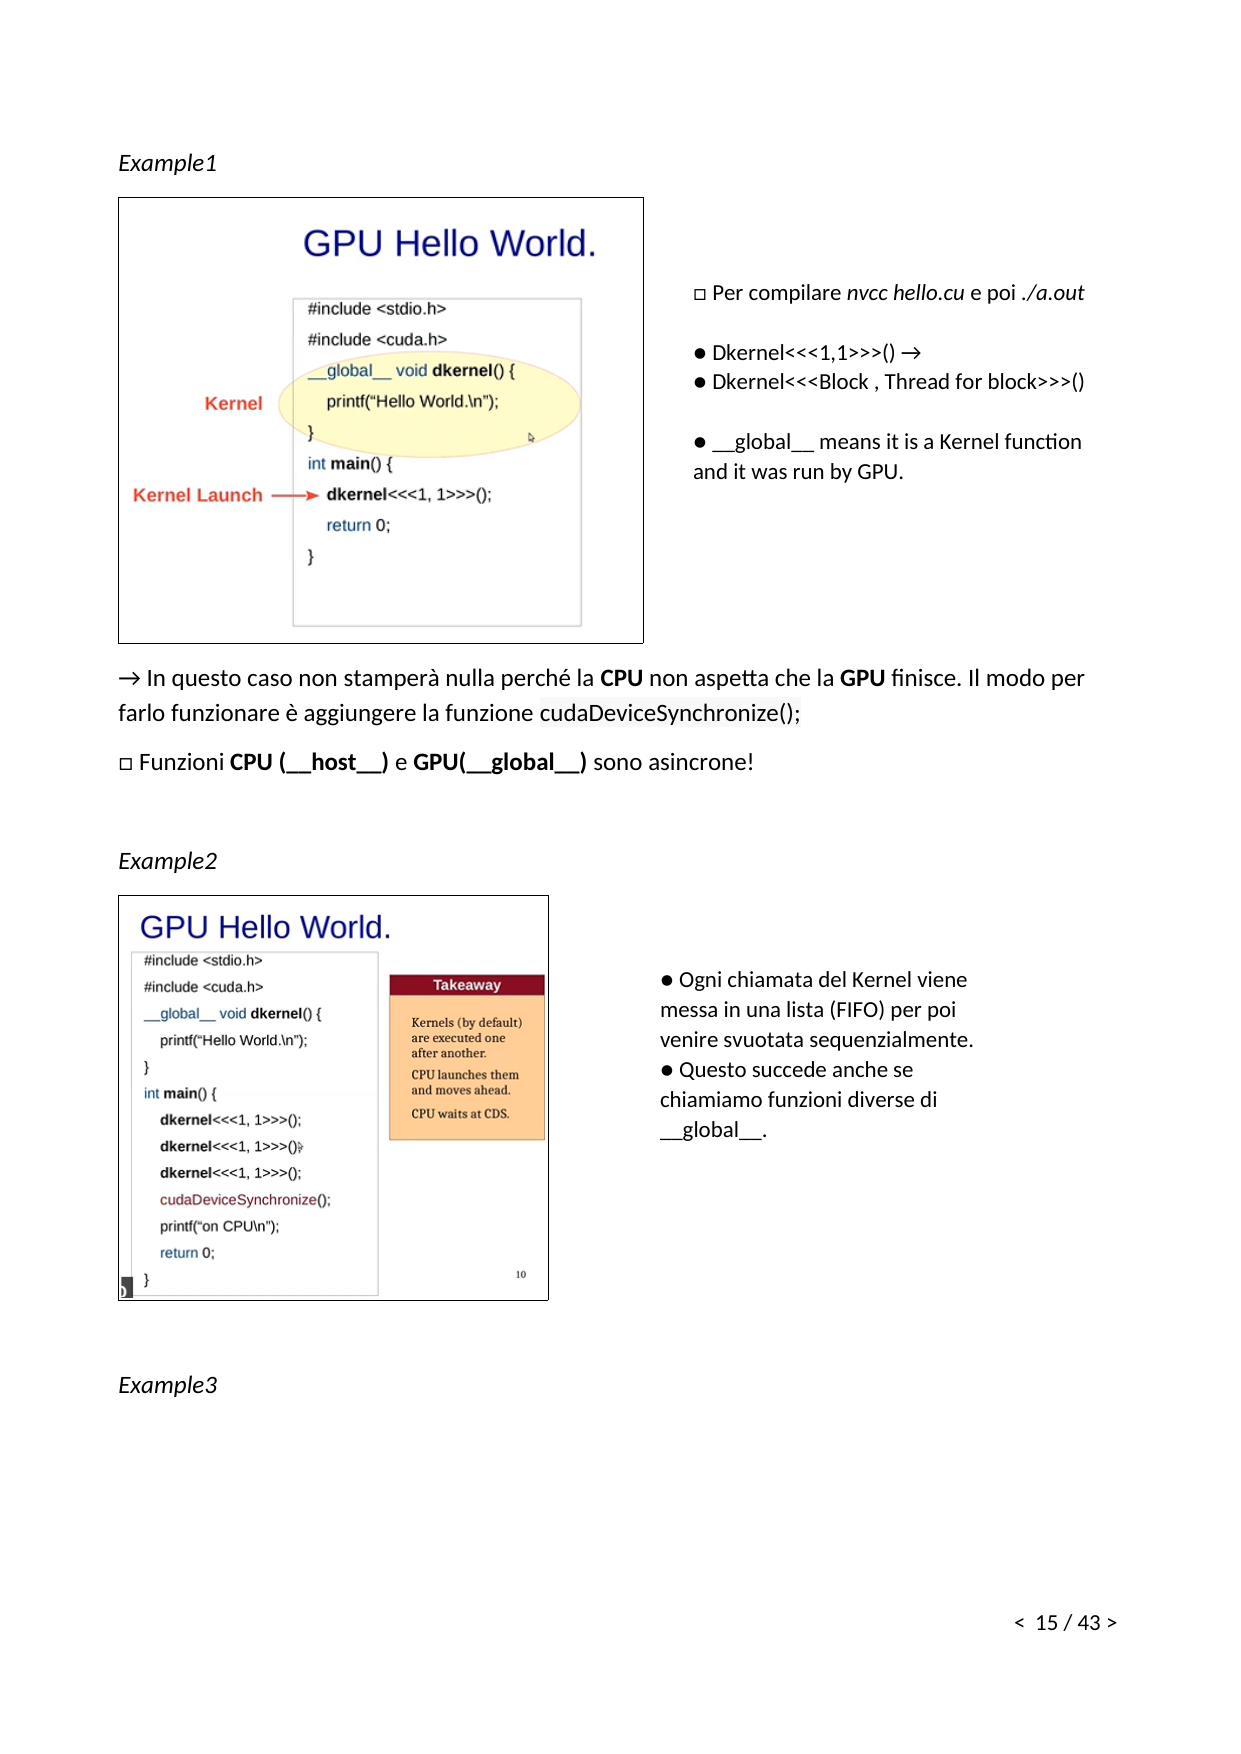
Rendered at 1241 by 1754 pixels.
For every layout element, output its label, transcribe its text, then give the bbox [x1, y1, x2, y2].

text □ Funzioni CPU (__host__) e GPU(__global__) sono asincrone! [118, 746, 1122, 777]
picture [121, 200, 641, 640]
picture [121, 898, 545, 1298]
text Example2 [118, 846, 1122, 876]
text Example3 [118, 1369, 1122, 1399]
text Example1 [118, 148, 1122, 178]
text → In questo caso non stamperà nulla perché la CPU non aspetta che la GPU finisce. Il modo per farlo funzionare è aggiungere la funzione cudaDeviceSynchronize(); [118, 662, 1122, 727]
